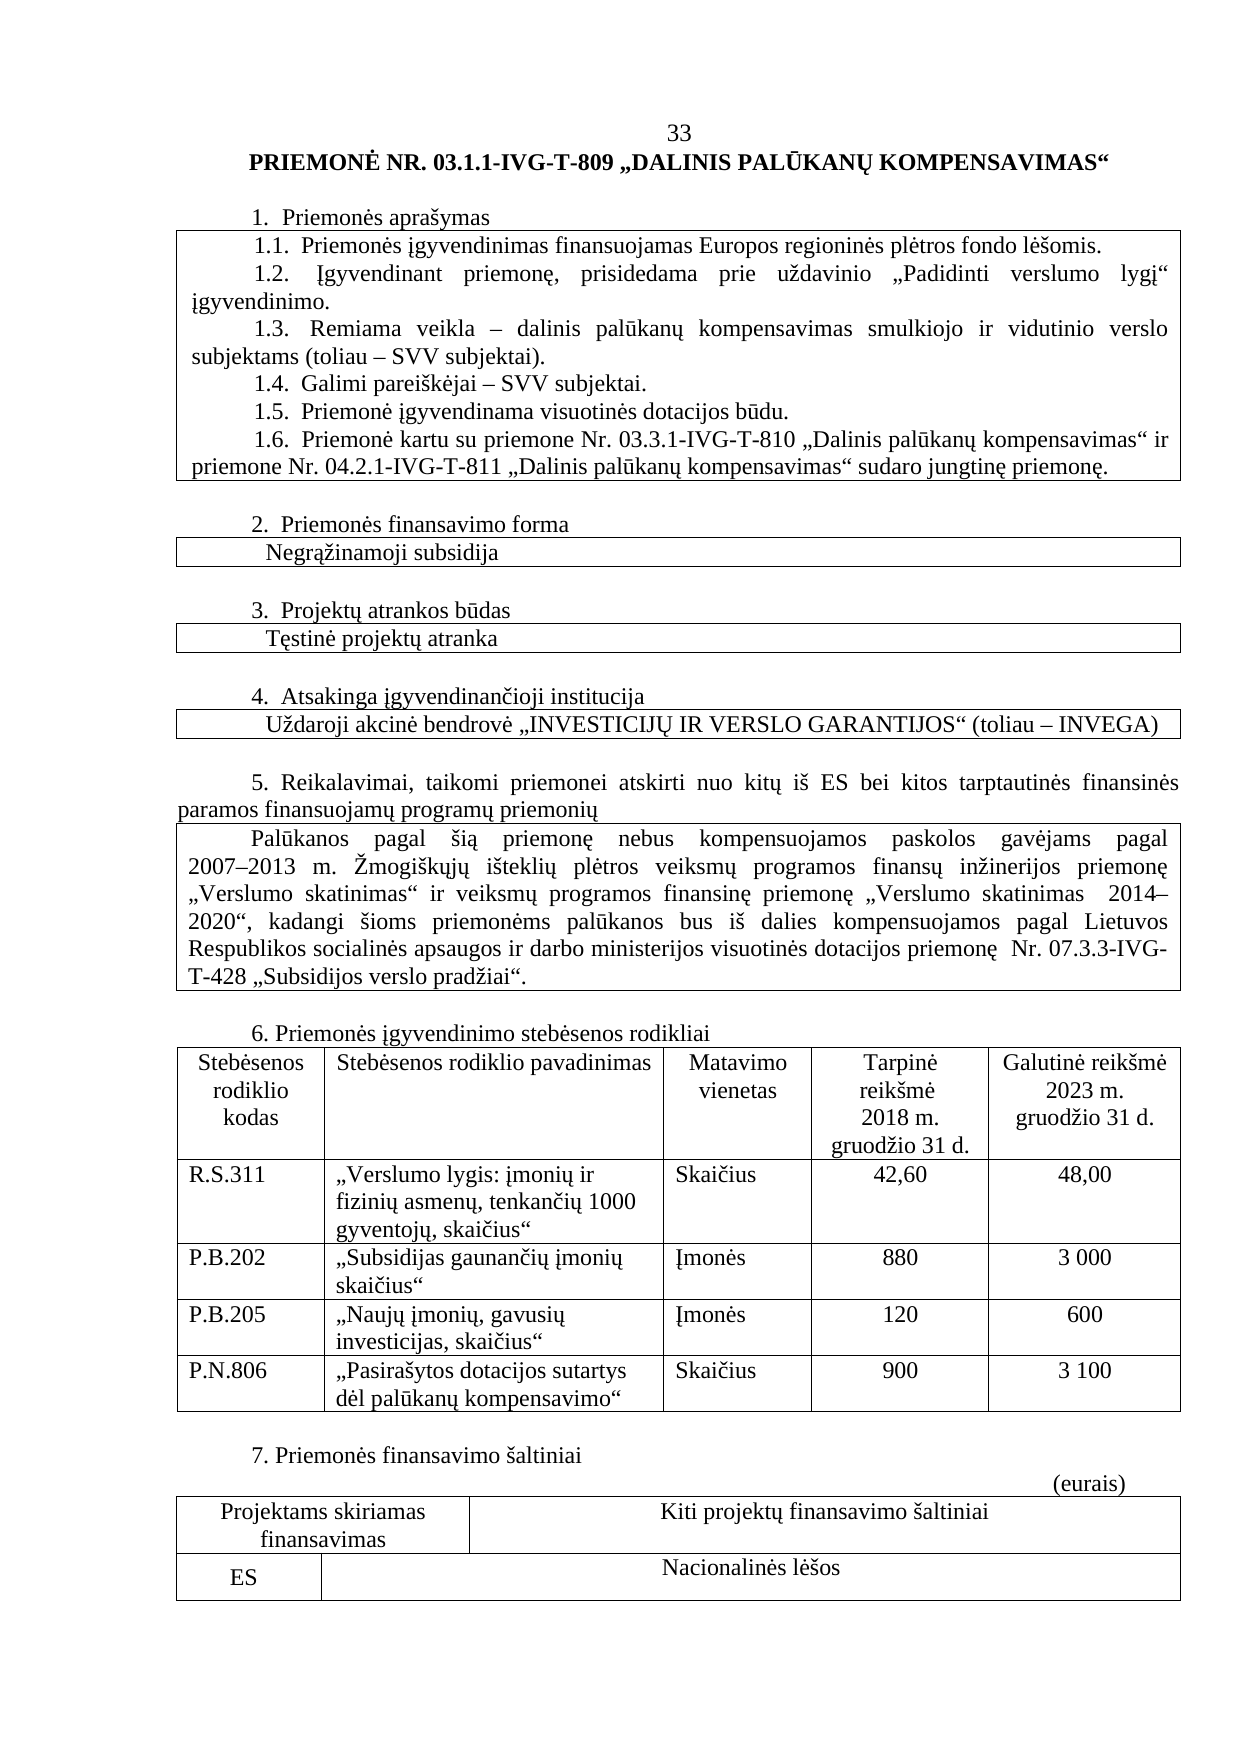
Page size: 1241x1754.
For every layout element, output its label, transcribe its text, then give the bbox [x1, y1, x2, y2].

table_cell Skaičius [664, 1160, 811, 1242]
table_cell 1.3. Remiama veikla – dalinis palūkanų kompensavimas smulkiojo ir vidutinio verslo subjektams (toliau – SVV subjektai). [177, 314, 1180, 369]
table_cell P.N.806 [178, 1356, 324, 1411]
table_header Matavimo vienetas [664, 1048, 811, 1158]
table_header Uždaroji akcinė bendrovė „INVESTICIJŲ IR VERSLO GARANTIJOS“ (toliau – INVEGA) [177, 710, 1180, 738]
table_cell Skaičius [664, 1356, 811, 1411]
table_header Stebėsenos rodiklio kodas [178, 1048, 324, 1158]
table_cell 600 [989, 1300, 1180, 1355]
table_cell 880 [812, 1244, 988, 1299]
table_cell R.S.311 [178, 1160, 324, 1242]
table_cell 1.6. Priemonė kartu su priemone Nr. 03.3.1-IVG-T-810 „Dalinis palūkanų kompensavimas“ ir priemone Nr. 04.2.1-IVG-T-811 „Dalinis palūkanų kompensavimas“ sudaro jungtinę priemonę. [177, 425, 1180, 480]
text 7. Priemonės finansavimo šaltiniai [251, 1441, 1181, 1468]
table_cell 48,00 [989, 1160, 1180, 1242]
table_header Negrąžinamoji subsidija [177, 538, 1180, 566]
text (eurais) [251, 1468, 1181, 1496]
table_header Tarpinė reikšmė 2018 m. gruodžio 31 d. [812, 1048, 988, 1158]
table_cell 120 [812, 1300, 988, 1355]
text 3. Projektų atrankos būdas [215, 596, 1181, 623]
table_header Projektams skiriamas finansavimas [177, 1497, 469, 1552]
text 1. Priemonės aprašymas [251, 203, 1181, 230]
table_cell Įmonės [664, 1300, 811, 1355]
table_cell P.B.205 [178, 1300, 324, 1355]
table_cell 42,60 [812, 1160, 988, 1242]
text 2. Priemonės finansavimo forma [215, 510, 1181, 537]
text 6. Priemonės įgyvendinimo stebėsenos rodikliai [177, 1019, 1181, 1047]
table_header 1.1. Priemonės įgyvendinimas finansuojamas Europos regioninės plėtros fondo lėšomis. [177, 231, 1180, 259]
table_cell 900 [812, 1356, 988, 1411]
table_cell P.B.202 [178, 1244, 324, 1299]
table_cell „Subsidijas gaunančių įmonių skaičius“ [325, 1244, 663, 1299]
text PRIEMONĖ NR. 03.1.1-IVG-T-809 „DALINIS PALŪKANŲ KOMPENSAVIMAS“ [177, 148, 1181, 175]
table_cell 1.2. Įgyvendinant priemonę, prisidedama prie uždavinio „Padidinti verslumo lygį“ įgyvendinimo. [177, 259, 1180, 314]
table_cell „Naujų įmonių, gavusių investicijas, skaičius“ [325, 1300, 663, 1355]
text 4. Atsakinga įgyvendinančioji institucija [215, 682, 1181, 709]
table_cell „Pasirašytos dotacijos sutartys dėl palūkanų kompensavimo“ [325, 1356, 663, 1411]
table_cell ES [177, 1554, 321, 1600]
table_header Tęstinė projektų atranka [177, 624, 1180, 652]
table_cell 3 100 [989, 1356, 1180, 1411]
table_cell „Verslumo lygis: įmonių ir fizinių asmenų, tenkančių 1000 gyventojų, skaičius“ [325, 1160, 663, 1242]
table_cell 1.4. Galimi pareiškėjai – SVV subjektai. 1.5. Priemonė įgyvendinama visuotinės dotacijos būdu. [177, 370, 1180, 425]
table_header Galutinė reikšmė 2023 m. gruodžio 31 d. [989, 1048, 1180, 1158]
table_cell 3 000 [989, 1244, 1180, 1299]
table_header Kiti projektų finansavimo šaltiniai [470, 1497, 1180, 1552]
table_header Palūkanos pagal šią priemonę nebus kompensuojamos paskolos gavėjams pagal 2007–2013 m. Žmogiškųjų išteklių plėtros veiksmų programos finansų inžinerijos priemonę „Verslumo skatinimas“ ir veiksmų programos finansinę priemonę „Verslumo skatinimas 2014–2020“, kadangi šioms priemonėms palūkanos bus iš dalies kompensuojamos pagal Lietuvos Respublikos socialinės apsaugos ir darbo ministerijos visuotinės dotacijos priemonę Nr. 07.3.3-IVG-T-428 „Subsidijos verslo pradžiai“. [177, 824, 1180, 990]
table_header Stebėsenos rodiklio pavadinimas [325, 1048, 663, 1158]
table_cell Nacionalinės lėšos [322, 1554, 1180, 1600]
text 5. Reikalavimai, taikomi priemonei atskirti nuo kitų iš ES bei kitos tarptautinės finansinės paramos finansuojamų programų priemonių [177, 768, 1181, 823]
table_cell Įmonės [664, 1244, 811, 1299]
